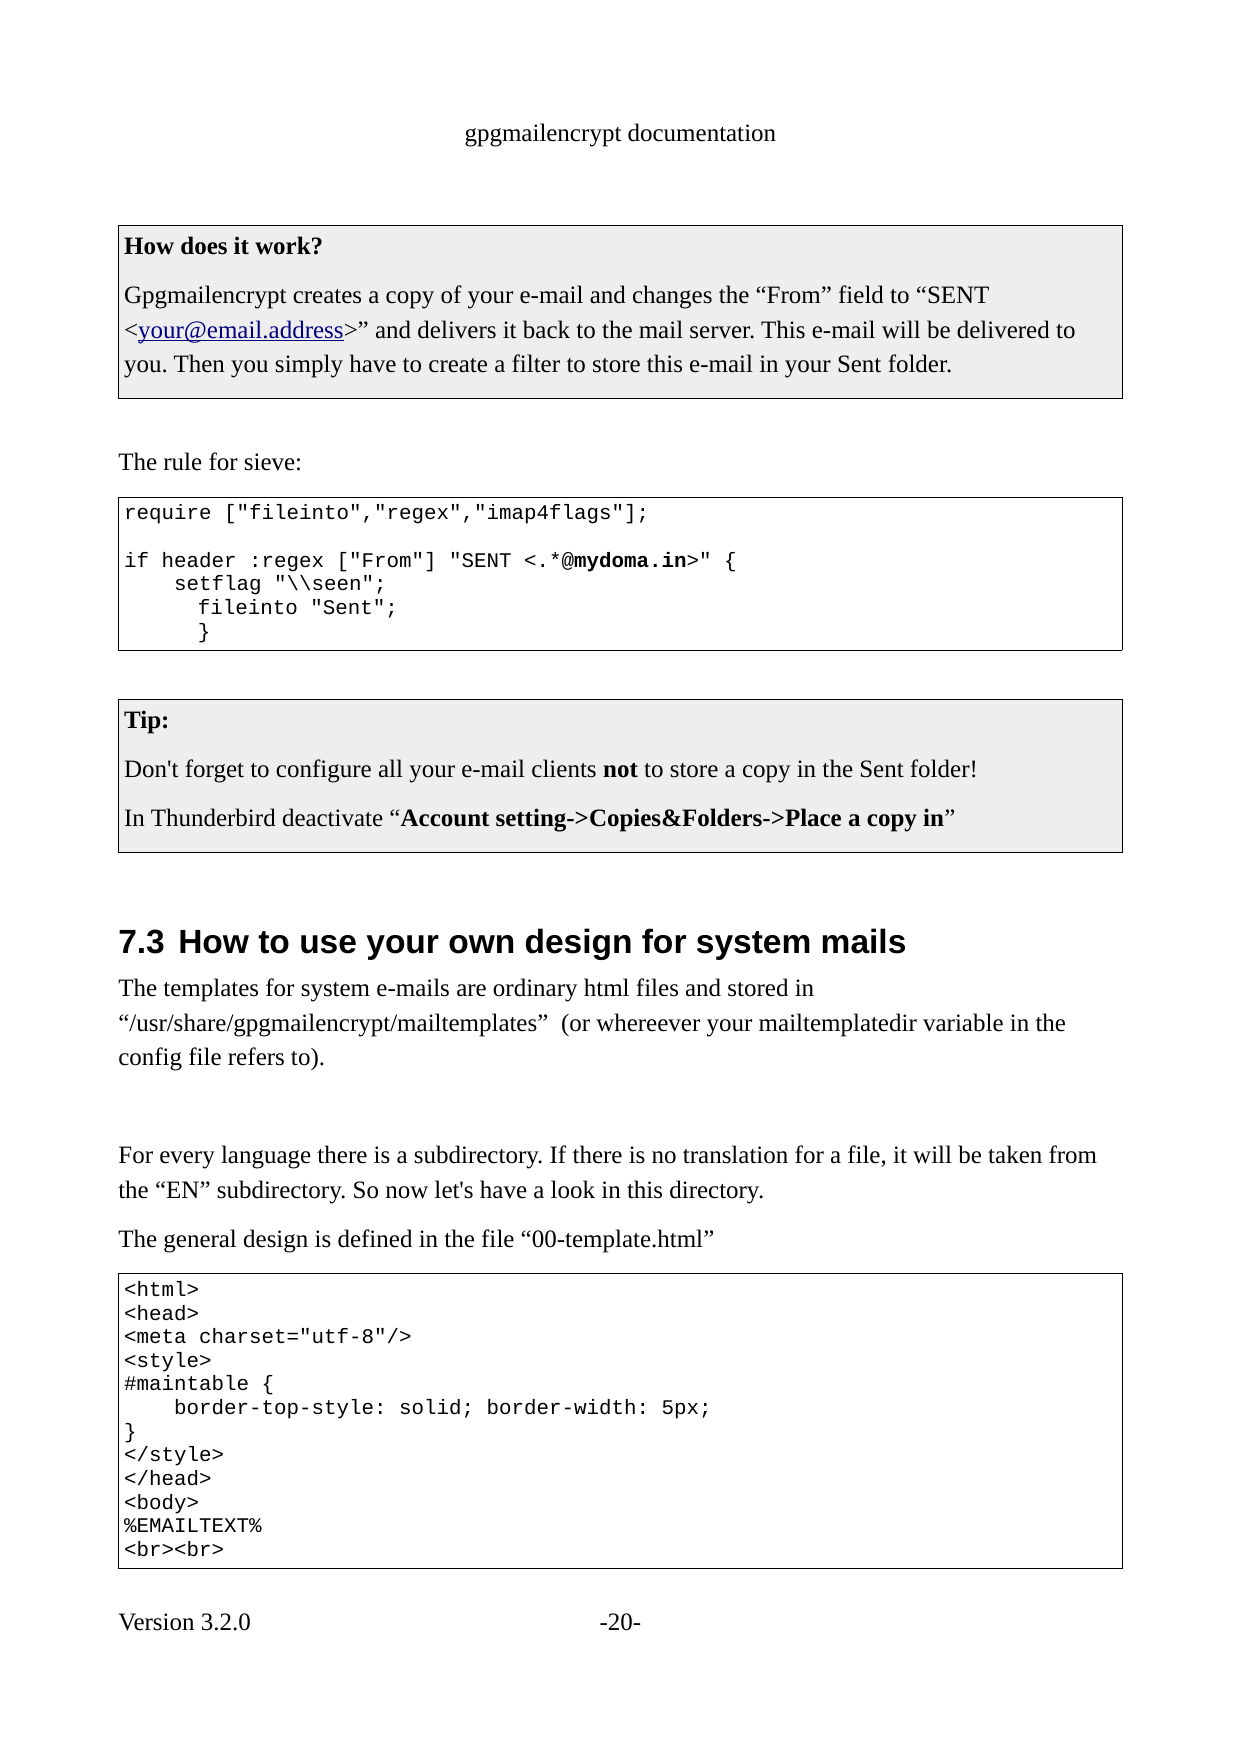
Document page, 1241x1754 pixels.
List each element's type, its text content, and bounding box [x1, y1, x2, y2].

table_header require ["fileinto","regex","imap4flags"]; if header :regex ["From"] "SENT <.*@mydoma.in>" { setflag "\\seen"; fileinto "Sent"; } [119, 498, 1122, 650]
table_header <html> <head> <meta charset="utf-8"/> <style> #maintable { border-top-style: solid; border-width: 5px; } </style> </head> <body> %EMAILTEXT% <br><br> [119, 1274, 1122, 1568]
table_header Tip: Don't forget to configure all your e-mail clients not to store a copy in the Sent folder! In Thunderbird deactivate “Account setting->Copies&Folders->Place a copy in” [119, 700, 1122, 852]
table_header How does it work? Gpgmailencrypt creates a copy of your e-mail and changes the “From” field to “SENT <your@email.address>” and delivers it back to the mail server. This e-mail will be delivered to you. Then you simply have to create a filter to store this e-mail in your Sent folder. [119, 226, 1122, 398]
text The templates for system e-mails are ordinary html files and stored in “/usr/share/gpgmailencrypt/mailtemplates” (or whereever your mailtemplatedir variable in the config file refers to). [118, 973, 1122, 1071]
text The general design is defined in the file “00-template.html” [118, 1224, 1122, 1253]
text For every language there is a subdirectory. If there is no translation for a file, it will be taken from the “EN” subdirectory. So now let's have a look in this directory. [118, 1140, 1122, 1204]
text The rule for sieve: [118, 447, 1122, 476]
subtitle How to use your own design for system mails [118, 922, 1122, 961]
